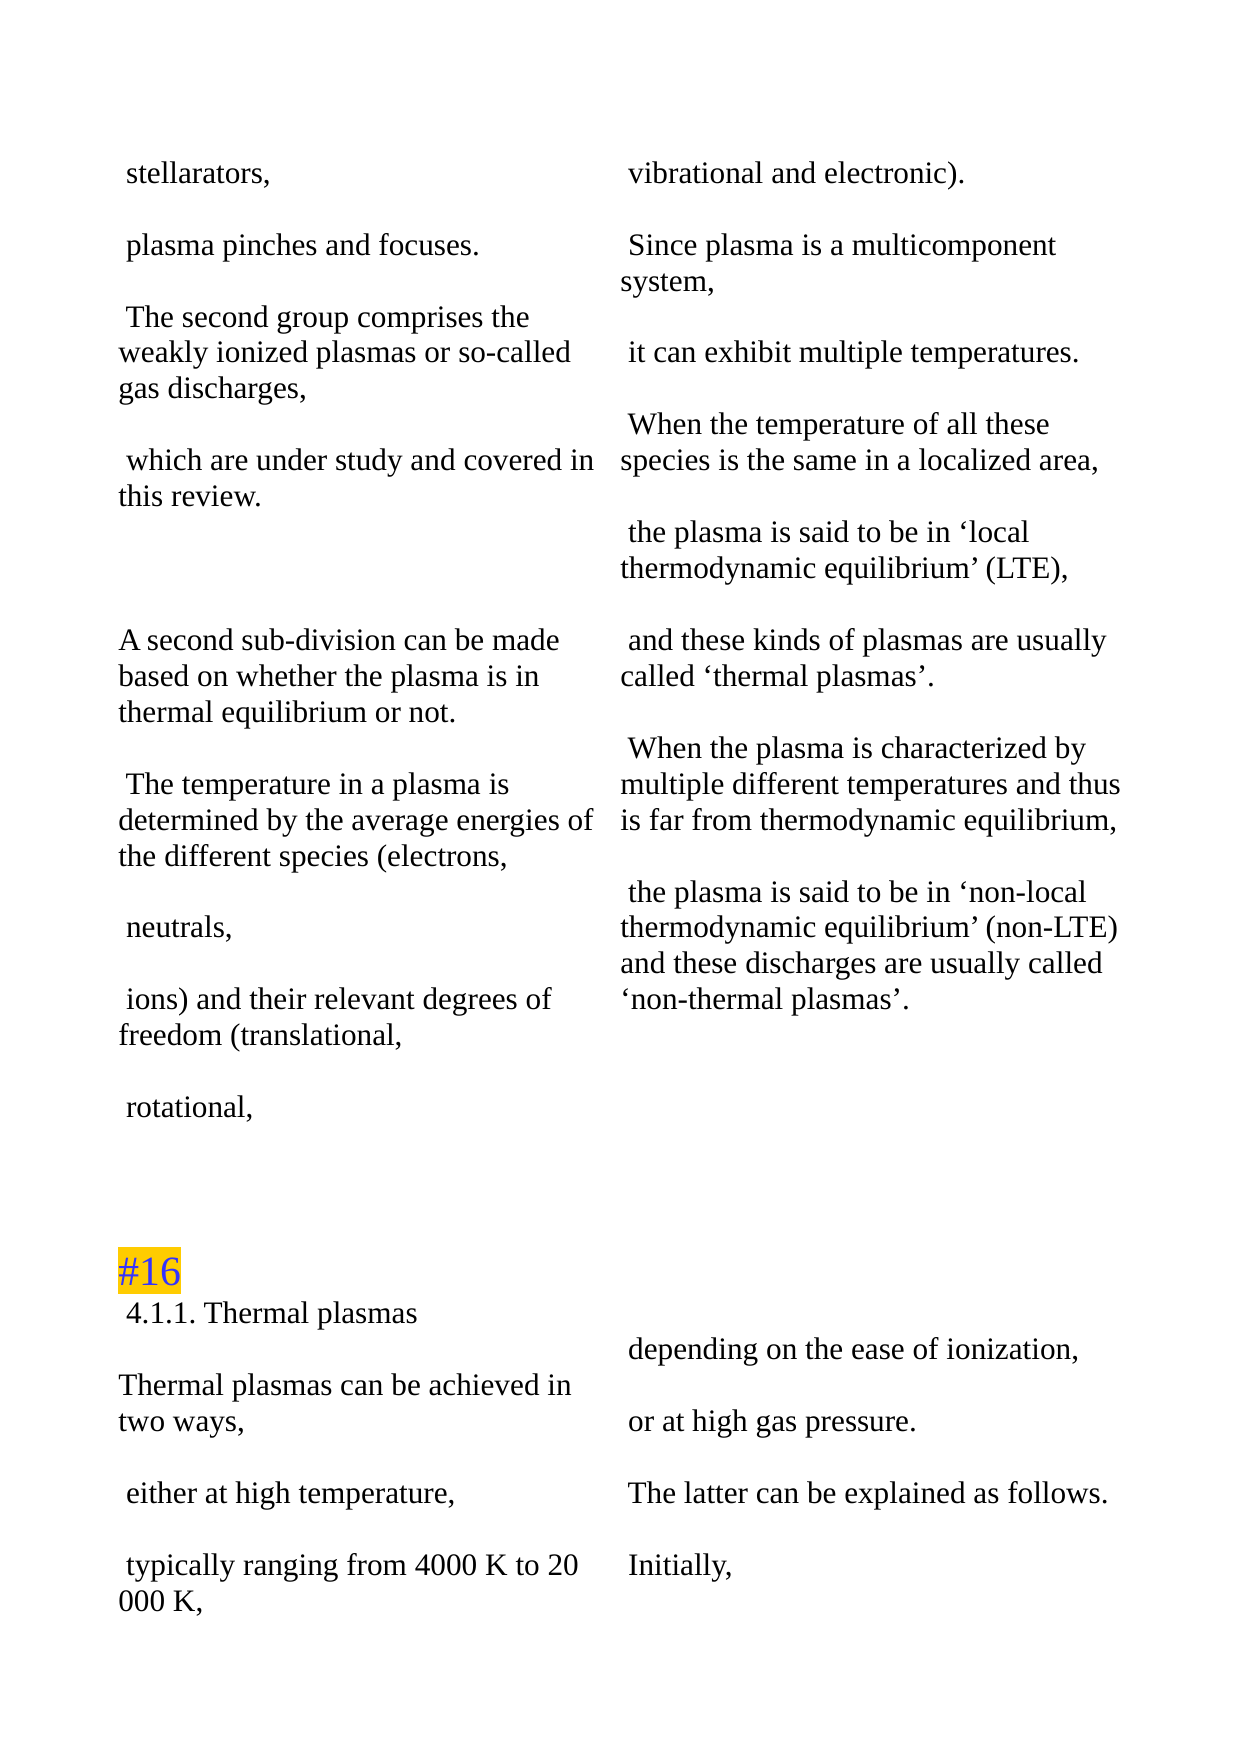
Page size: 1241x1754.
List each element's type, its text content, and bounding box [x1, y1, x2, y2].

text the plasma is said to be in ‘non-local thermodynamic equilibrium’ (non-LTE) and these discharges are usually called ‘non-thermal plasmas’. [620, 873, 1122, 1017]
text Since plasma is a multicomponent system, [620, 226, 1122, 298]
text neutrals, [118, 909, 620, 945]
text When the plasma is characterized by multiple different temperatures and thus is far from thermodynamic equilibrium, [620, 729, 1122, 837]
text ions) and their relevant degrees of freedom (translational, [118, 981, 620, 1052]
text which are under study and covered in this review. [118, 442, 620, 513]
text Initially, [620, 1546, 1122, 1582]
text rotational, [118, 1088, 620, 1124]
text plasma pinches and focuses. [118, 226, 620, 262]
text and these kinds of plasmas are usually called ‘thermal plasmas’. [620, 621, 1122, 693]
text it can exhibit multiple temperatures. [620, 334, 1122, 370]
text #16 [118, 1247, 1122, 1294]
text When the temperature of all these species is the same in a localized area, [620, 406, 1122, 477]
text Thermal plasmas can be achieved in two ways, [118, 1366, 620, 1438]
text The temperature in a plasma is determined by the average energies of the different species (electrons, [118, 765, 620, 873]
text stellarators, [118, 154, 620, 190]
text The latter can be explained as follows. [620, 1474, 1122, 1510]
text typically ranging from 4000 K to 20 000 K, [118, 1546, 620, 1618]
text A second sub-division can be made based on whether the plasma is in thermal equilibrium or not. [118, 621, 620, 729]
text the plasma is said to be in ‘local thermodynamic equilibrium’ (LTE), [620, 513, 1122, 585]
text either at high temperature, [118, 1474, 620, 1510]
text The second group comprises the weakly ionized plasmas or so-called gas discharges, [118, 298, 620, 406]
text 4.1.1. Thermal plasmas [118, 1294, 620, 1330]
text depending on the ease of ionization, [620, 1330, 1122, 1366]
text vibrational and electronic). [620, 154, 1122, 190]
text or at high gas pressure. [620, 1402, 1122, 1438]
